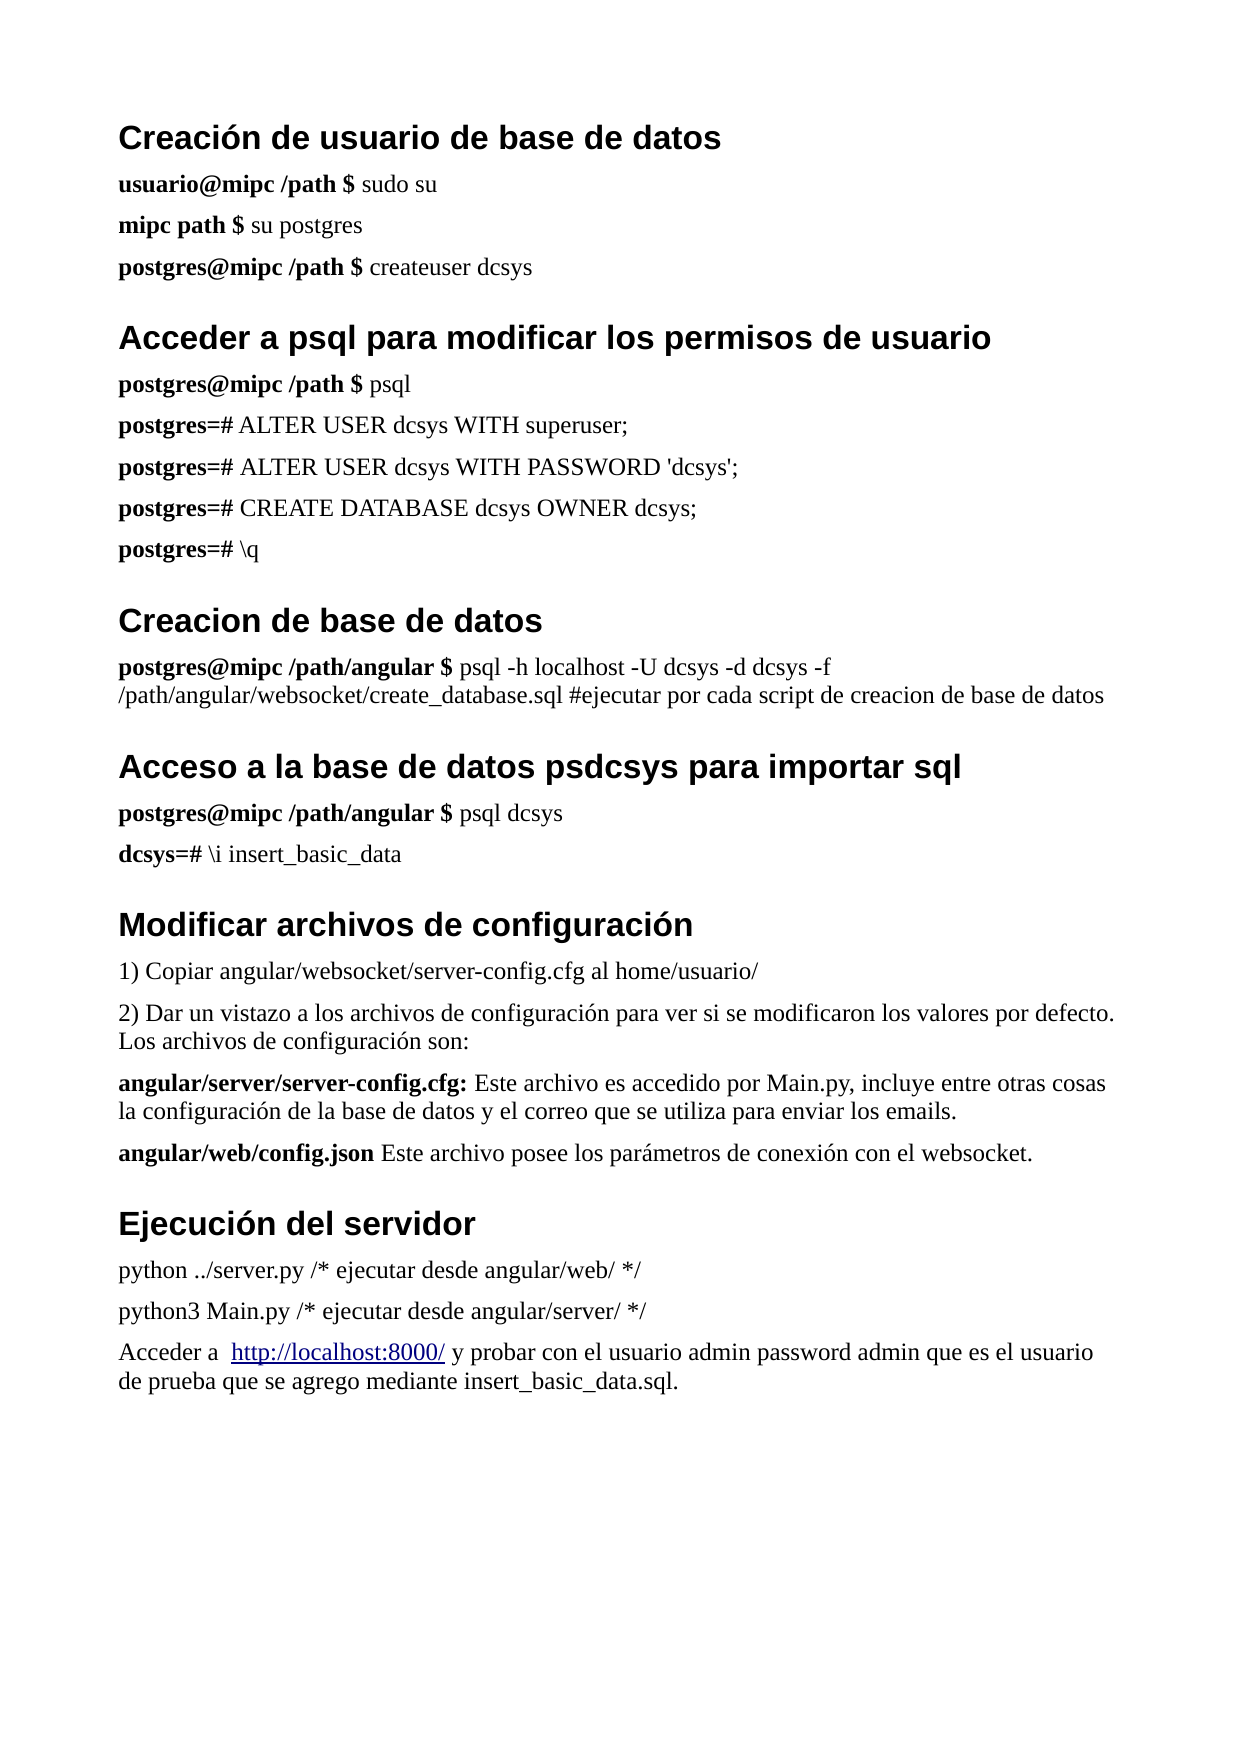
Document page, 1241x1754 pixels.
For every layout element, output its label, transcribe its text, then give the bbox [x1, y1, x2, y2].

text postgres=# ALTER USER dcsys WITH superuser; [118, 410, 1122, 439]
subtitle Creacion de base de datos [118, 600, 1122, 639]
text python3 Main.py /* ejecutar desde angular/server/ */ [118, 1296, 1122, 1325]
text postgres=# \q [118, 534, 1122, 563]
text Acceder a http://localhost:8000/ y probar con el usuario admin password admin que es el usuario de prueba que se agrego mediante insert_basic_data.sql. [118, 1337, 1122, 1395]
text postgres@mipc /path/angular $ psql -h localhost -U dcsys -d dcsys -f /path/angular/websocket/create_database.sql #ejecutar por cada script de creacion de base de datos [118, 652, 1122, 709]
text postgres@mipc /path $ psql [118, 369, 1122, 398]
subtitle Modificar archivos de configuración [118, 905, 1122, 944]
text 2) Dar un vistazo a los archivos de configuración para ver si se modificaron los valores por defecto. Los archivos de configuración son: [118, 998, 1122, 1055]
subtitle Acceso a la base de datos psdcsys para importar sql [118, 747, 1122, 785]
subtitle Acceder a psql para modificar los permisos de usuario [118, 318, 1122, 357]
subtitle Creación de usuario de base de datos [118, 118, 1122, 157]
text postgres@mipc /path $ createuser dcsys [118, 252, 1122, 281]
text postgres@mipc /path/angular $ psql dcsys [118, 798, 1122, 826]
text dcsys=# \i insert_basic_data [118, 839, 1122, 868]
text 1) Copiar angular/websocket/server-config.cfg al home/usuario/ [118, 956, 1122, 985]
subtitle Ejecución del servidor [118, 1204, 1122, 1242]
text usuario@mipc /path $ sudo su [118, 169, 1122, 198]
text angular/server/server-config.cfg: Este archivo es accedido por Main.py, incluye entre otras cosas la configuración de la base de datos y el correo que se utiliza para enviar los emails. [118, 1068, 1122, 1125]
text postgres=# CREATE DATABASE dcsys OWNER dcsys; [118, 493, 1122, 522]
text mipc path $ su postgres [118, 211, 1122, 239]
text angular/web/config.json Este archivo posee los parámetros de conexión con el websocket. [118, 1138, 1122, 1166]
text python ../server.py /* ejecutar desde angular/web/ */ [118, 1255, 1122, 1284]
text postgres=# ALTER USER dcsys WITH PASSWORD 'dcsys'; [118, 452, 1122, 480]
